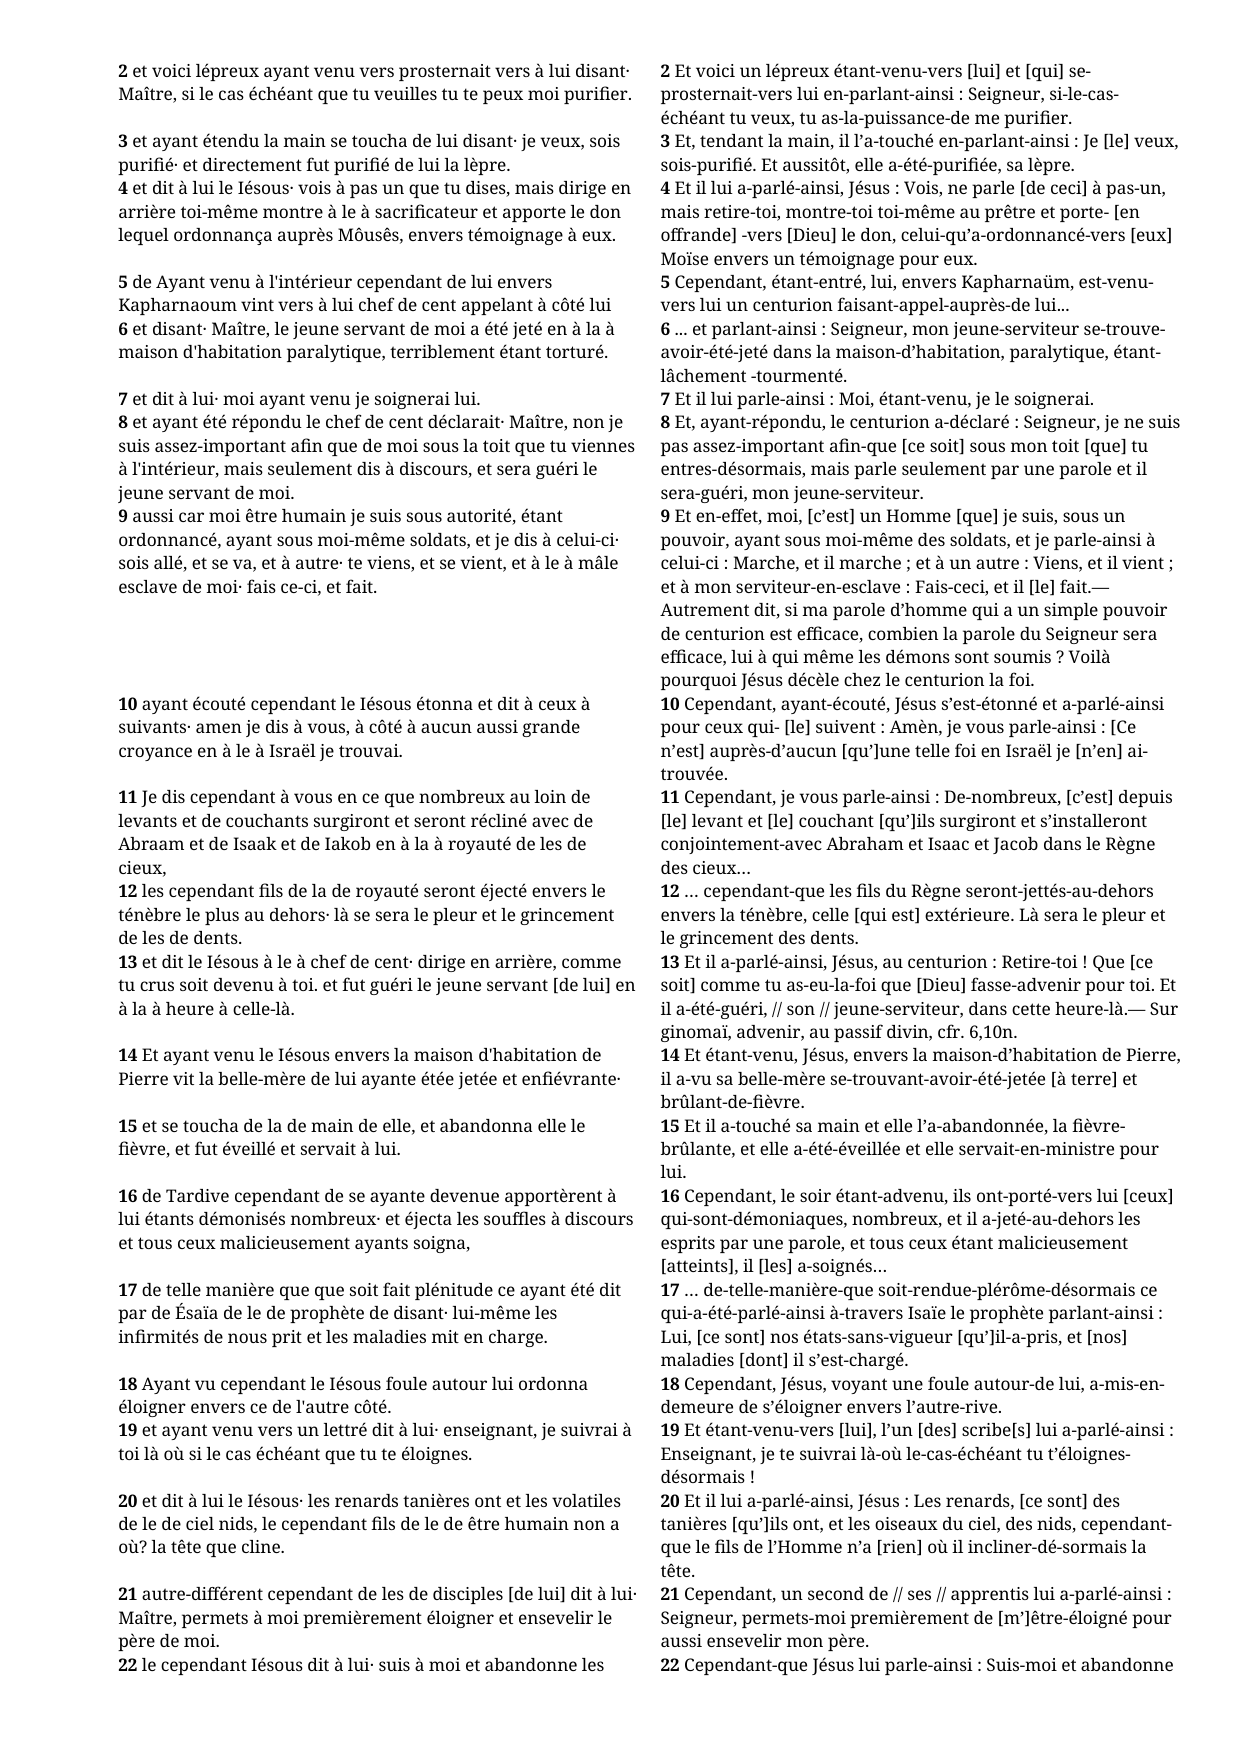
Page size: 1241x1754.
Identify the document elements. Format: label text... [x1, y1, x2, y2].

table_cell 6 ... et parlant-ainsi : Seigneur, mon jeune-serviteur se-trouve-avoir-été-jeté dans la maison-d’habitation, paralytique, étant- lâchement -tourmenté. [660, 317, 1181, 387]
table_cell [639, 879, 660, 950]
table_cell 18 Cependant, Jésus, voyant une foule autour-de lui, a-mis-en-demeure de s’éloigner envers l’autre-rive. [660, 1372, 1181, 1418]
table_cell 19 et ayant venu vers un lettré dit à lui· enseignant, je suivrai à toi là où si le cas échéant que tu te éloignes. [118, 1419, 639, 1489]
table_cell 15 et se toucha de la de main de elle, et abandonna elle le fièvre, et fut éveillé et servait à lui. [118, 1114, 639, 1184]
table_cell 13 et dit le Iésous à le à chef de cent· dirige en arrière, comme tu crus soit devenu à toi. et fut guéri le jeune servant [de lui] en à la à heure à celle-là. [118, 950, 639, 1043]
table_cell [639, 1184, 660, 1278]
table_cell 9 aussi car moi être humain je suis sous autorité, étant ordonnancé, ayant sous moi-même soldats, et je dis à celui-ci· sois allé, et se va, et à autre· te viens, et se vient, et à le à mâle esclave de moi· fais ce-ci, et fait. [118, 504, 639, 692]
table_cell 17 … de-telle-manière-que soit-rendue-plérôme-désormais ce qui-a-été-parlé-ainsi à-travers Isaïe le prophète parlant-ainsi : Lui, [ce sont] nos états-sans-vigueur [qu’]il-a-pris, et [nos] maladies [dont] il s’est-chargé. [660, 1278, 1181, 1372]
table_cell 5 de Ayant venu à l'intérieur cependant de lui envers Kapharnaoum vint vers à lui chef de cent appelant à côté lui [118, 270, 639, 317]
table_cell 5 Cependant, étant-entré, lui, envers Kapharnaüm, est-venu-vers lui un centurion faisant-appel-auprès-de lui... [660, 270, 1181, 317]
table_cell 8 et ayant été répondu le chef de cent déclarait· Maître, non je suis assez-important afin que de moi sous la toit que tu viennes à l'intérieur, mais seulement dis à discours, et sera guéri le jeune servant de moi. [118, 411, 639, 504]
table_cell 16 Cependant, le soir étant-advenu, ils ont-porté-vers lui [ceux] qui-sont-démoniaques, nombreux, et il a-jeté-au-dehors les esprits par une parole, et tous ceux étant malicieusement [atteints], il [les] a-soignés… [660, 1184, 1181, 1278]
table_cell [639, 1044, 660, 1114]
table_cell [639, 1489, 660, 1582]
table_cell 10 Cependant, ayant-écouté, Jésus s’est-étonné et a-parlé-ainsi pour ceux qui- [le] suivent : Amèn, je vous parle-ainsi : [Ce n’est] auprès-d’aucun [qu’]une telle foi en Israël je [n’en] ai-trouvée. [660, 692, 1181, 786]
table_cell 10 ayant écouté cependant le Iésous étonna et dit à ceux à suivants· amen je dis à vous, à côté à aucun aussi grande croyance en à le à Israël je trouvai. [118, 692, 639, 786]
table_cell [639, 786, 660, 879]
table_cell 12 … cependant-que les fils du Règne seront-jettés-au-dehors envers la ténèbre, celle [qui est] extérieure. Là sera le pleur et le grincement des dents. [660, 879, 1181, 950]
table_cell 15 Et il a-touché sa main et elle l’a-abandonnée, la fièvre-brûlante, et elle a-été-éveillée et elle servait-en-ministre pour lui. [660, 1114, 1181, 1184]
table_cell 9 Et en-effet, moi, [c’est] un Homme [que] je suis, sous un pouvoir, ayant sous moi-même des soldats, et je parle-ainsi à celui-ci : Marche, et il marche ; et à un autre : Viens, et il vient ; et à mon serviteur-en-esclave : Fais-ceci, et il [le] fait.— Autrement dit, si ma parole d’homme qui a un simple pouvoir de centurion est efficace, combien la parole du Seigneur sera efficace, lui à qui même les démons sont soumis ? Voilà pourquoi Jésus décèle chez le centurion la foi. [660, 504, 1181, 692]
table_cell 13 Et il a-parlé-ainsi, Jésus, au centurion : Retire-toi ! Que [ce soit] comme tu as-eu-la-foi que [Dieu] fasse-advenir pour toi. Et il a-été-guéri, // son // jeune-serviteur, dans cette heure-là.— Sur ginomaï, advenir, au passif divin, cfr. 6,10n. [660, 950, 1181, 1043]
table_cell 14 Et étant-venu, Jésus, envers la maison-d’habitation de Pierre, il a-vu sa belle-mère se-trouvant-avoir-été-jetée [à terre] et brûlant-de-fièvre. [660, 1044, 1181, 1114]
table_cell 6 et disant· Maître, le jeune servant de moi a été jeté en à la à maison d'habitation paralytique, terriblement étant torturé. [118, 317, 639, 387]
table_cell 22 le cependant Iésous dit à lui· suis à moi et abandonne les morts ensevelir les de eux-mêmes morts. [118, 1653, 639, 1676]
table_cell [639, 504, 660, 692]
table_cell [639, 1583, 660, 1653]
table_cell [639, 129, 660, 176]
table_cell 4 et dit à lui le Iésous· vois à pas un que tu dises, mais dirige en arrière toi-même montre à le à sacrificateur et apporte le don lequel ordonnança auprès Môusês, envers témoignage à eux. [118, 176, 639, 270]
table_cell 2 Et voici un lépreux étant-venu-vers [lui] et [qui] se-prosternait-vers lui en-parlant-ainsi : Seigneur, si-le-cas-échéant tu veux, tu as-la-puissance-de me purifier. [660, 59, 1181, 129]
table_cell 11 Cependant, je vous parle-ainsi : De-nombreux, [c’est] depuis [le] levant et [le] couchant [qu’]ils surgiront et s’installeront conjointement-avec Abraham et Isaac et Jacob dans le Règne des cieux… [660, 786, 1181, 879]
table_cell 4 Et il lui a-parlé-ainsi, Jésus : Vois, ne parle [de ceci] à pas-un, mais retire-toi, montre-toi toi-même au prêtre et porte- [en offrande] -vers [Dieu] le don, celui-qu’a-ordonnancé-vers [eux] Moïse envers un témoignage pour eux. [660, 176, 1181, 270]
table_cell [639, 387, 660, 411]
table_cell [639, 1372, 660, 1418]
table_cell 19 Et étant-venu-vers [lui], l’un [des] scribe[s] lui a-parlé-ainsi : Enseignant, je te suivrai là-où le-cas-échéant tu t’éloignes-désormais ! [660, 1419, 1181, 1489]
table_cell 20 et dit à lui le Iésous· les renards tanières ont et les volatiles de le de ciel nids, le cependant fils de le de être humain non a où? la tête que cline. [118, 1489, 639, 1582]
table_cell 2 et voici lépreux ayant venu vers prosternait vers à lui disant· Maître, si le cas échéant que tu veuilles tu te peux moi purifier. [118, 59, 639, 129]
table_cell [639, 1114, 660, 1184]
table_cell [639, 411, 660, 504]
table_cell [639, 1278, 660, 1372]
table_cell 20 Et il lui a-parlé-ainsi, Jésus : Les renards, [ce sont] des tanières [qu’]ils ont, et les oiseaux du ciel, des nids, cependant-que le fils de l’Homme n’a [rien] où il incliner-dé-sormais la tête. [660, 1489, 1181, 1582]
table_cell 22 Cependant-que Jésus lui parle-ainsi : Suis-moi et abandonne les morts ensevelir leurs-propres morts. [660, 1653, 1181, 1676]
table_cell [639, 1419, 660, 1489]
table_cell [639, 317, 660, 387]
table_cell [639, 1653, 660, 1676]
table_cell 18 Ayant vu cependant le Iésous foule autour lui ordonna éloigner envers ce de l'autre côté. [118, 1372, 639, 1418]
table_cell [639, 270, 660, 317]
table_cell [639, 176, 660, 270]
table_cell 8 Et, ayant-répondu, le centurion a-déclaré : Seigneur, je ne suis pas assez-important afin-que [ce soit] sous mon toit [que] tu entres-désormais, mais parle seulement par une parole et il sera-guéri, mon jeune-serviteur. [660, 411, 1181, 504]
table_cell 7 Et il lui parle-ainsi : Moi, étant-venu, je le soignerai. [660, 387, 1181, 411]
table_cell 3 et ayant étendu la main se toucha de lui disant· je veux, sois purifié· et directement fut purifié de lui la lèpre. [118, 129, 639, 176]
table_cell 12 les cependant fils de la de royauté seront éjecté envers le ténèbre le plus au dehors· là se sera le pleur et le grincement de les de dents. [118, 879, 639, 950]
table_cell 16 de Tardive cependant de se ayante devenue apportèrent à lui étants démonisés nombreux· et éjecta les souffles à discours et tous ceux malicieusement ayants soigna, [118, 1184, 639, 1278]
table_cell 7 et dit à lui· moi ayant venu je soignerai lui. [118, 387, 639, 411]
table_cell 14 Et ayant venu le Iésous envers la maison d'habitation de Pierre vit la belle-mère de lui ayante étée jetée et enfiévrante· [118, 1044, 639, 1114]
table_cell 21 autre-différent cependant de les de disciples [de lui] dit à lui· Maître, permets à moi premièrement éloigner et ensevelir le père de moi. [118, 1583, 639, 1653]
table_cell 3 Et, tendant la main, il l’a-touché en-parlant-ainsi : Je [le] veux, sois-purifié. Et aussitôt, elle a-été-purifiée, sa lèpre. [660, 129, 1181, 176]
table_cell [639, 692, 660, 786]
table_cell 21 Cependant, un second de // ses // apprentis lui a-parlé-ainsi : Seigneur, permets-moi premièrement de [m’]être-éloigné pour aussi ensevelir mon père. [660, 1583, 1181, 1653]
table_cell [639, 59, 660, 129]
table_cell [639, 950, 660, 1043]
table_cell 11 Je dis cependant à vous en ce que nombreux au loin de levants et de couchants surgiront et seront récliné avec de Abraam et de Isaak et de Iakob en à la à royauté de les de cieux, [118, 786, 639, 879]
table_cell 17 de telle manière que que soit fait plénitude ce ayant été dit par de Ésaïa de le de prophète de disant· lui-même les infirmités de nous prit et les maladies mit en charge. [118, 1278, 639, 1372]
